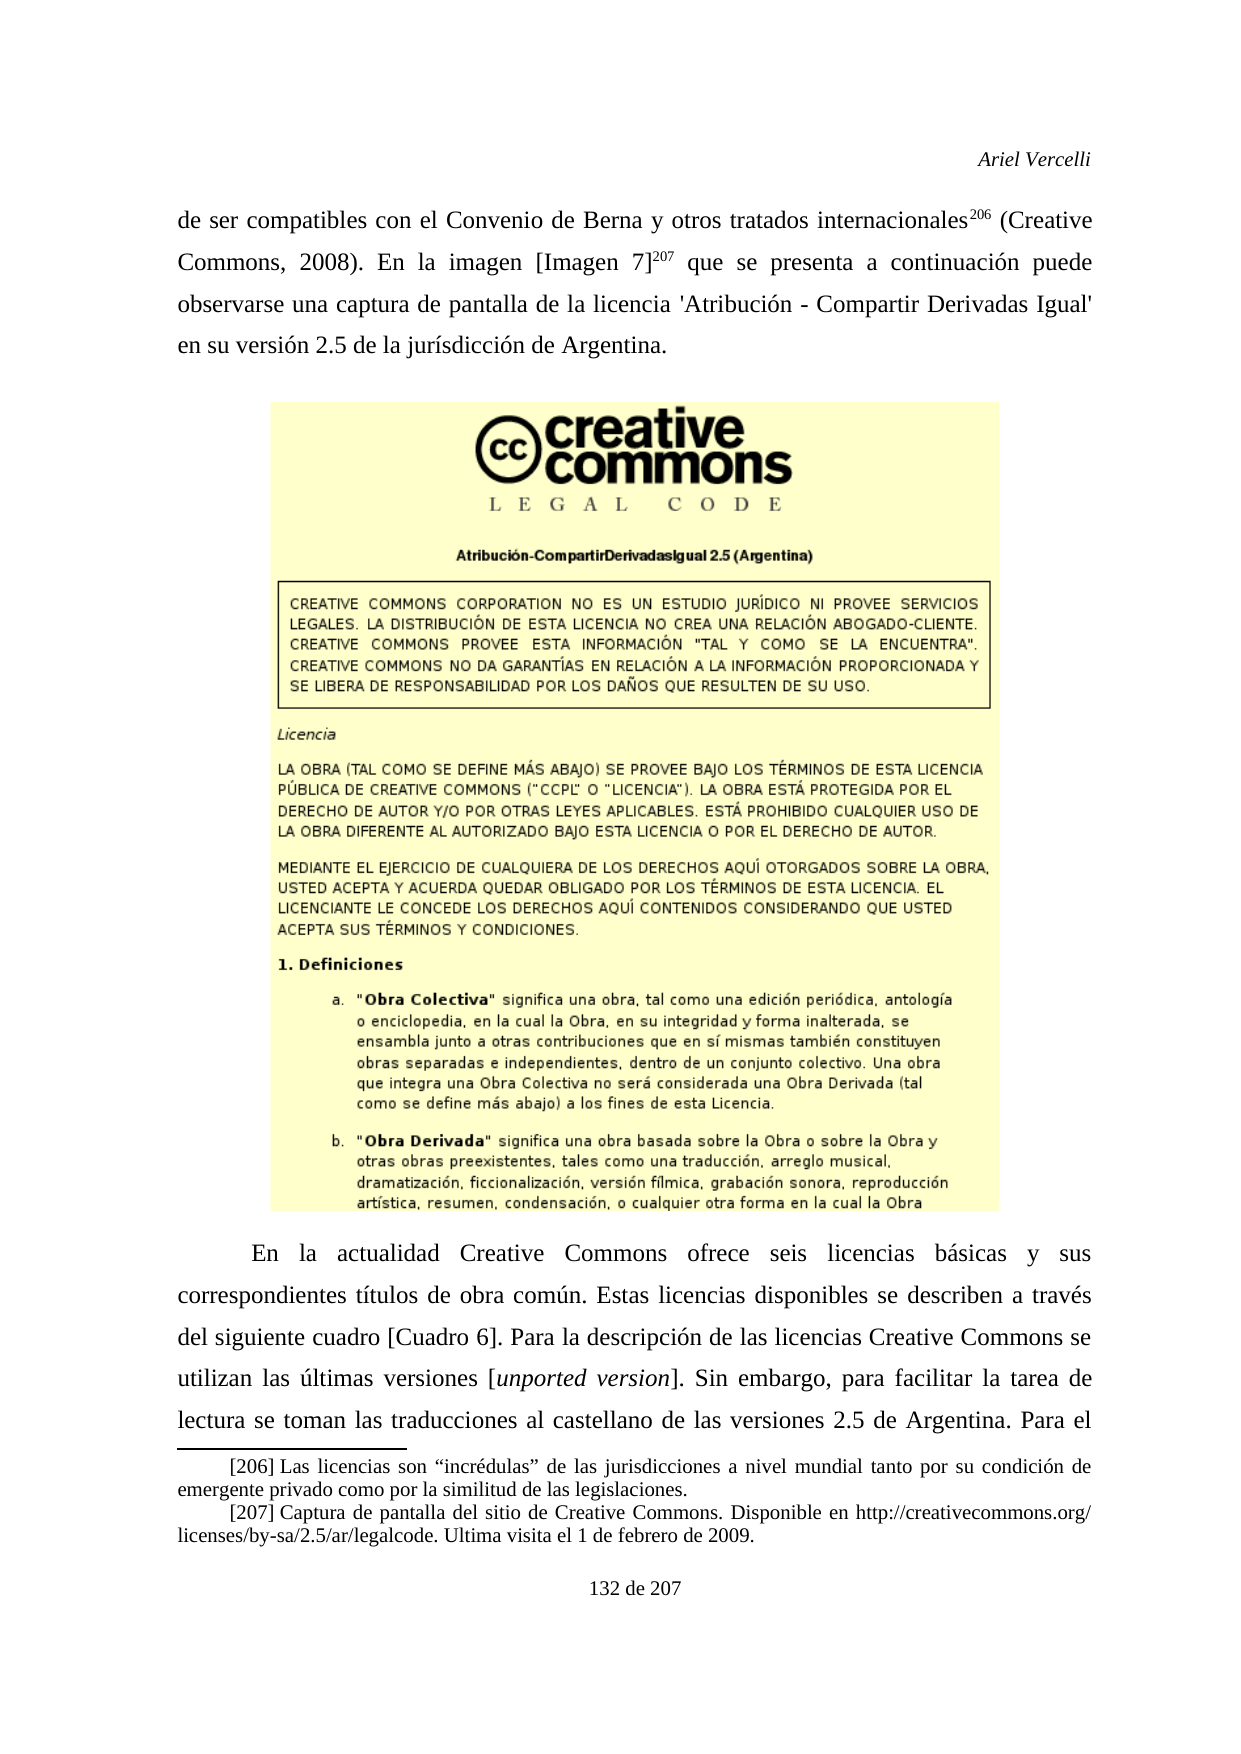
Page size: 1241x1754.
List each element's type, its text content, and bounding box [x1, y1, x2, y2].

text Las licencias son “incrédulas” de las jurisdicciones a nivel mundial tanto por su condición de emergente privado como por la similitud de las legislaciones. [177, 1455, 1093, 1501]
text de ser compatibles con el Convenio de Berna y otros tratados internacionales (Creative Commons, 2008). En la imagen [Imagen 7] que se presenta a continuación puede observarse una captura de pantalla de la licencia 'Atribución - Compartir Derivadas Igual' en su versión 2.5 de la jurísdicción de Argentina. [177, 207, 1093, 359]
picture [270, 402, 1000, 1211]
text Captura de pantalla del sitio de Creative Commons. Disponible en http://creativecommons.org/ licenses/by-sa/2.5/ar/legalcode. Ultima visita el 1 de febrero de 2009. [177, 1501, 1093, 1547]
text En la actualidad Creative Commons ofrece seis licencias básicas y sus correspondientes títulos de obra común. Estas licencias disponibles se describen a través del siguiente cuadro [Cuadro 6]. Para la descripción de las licencias Creative Commons se utilizan las últimas versiones [unported version]. Sin embargo, para facilitar la tarea de lectura se toman las traducciones al castellano de las versiones 2.5 de Argentina. Para el [177, 1239, 1093, 1433]
